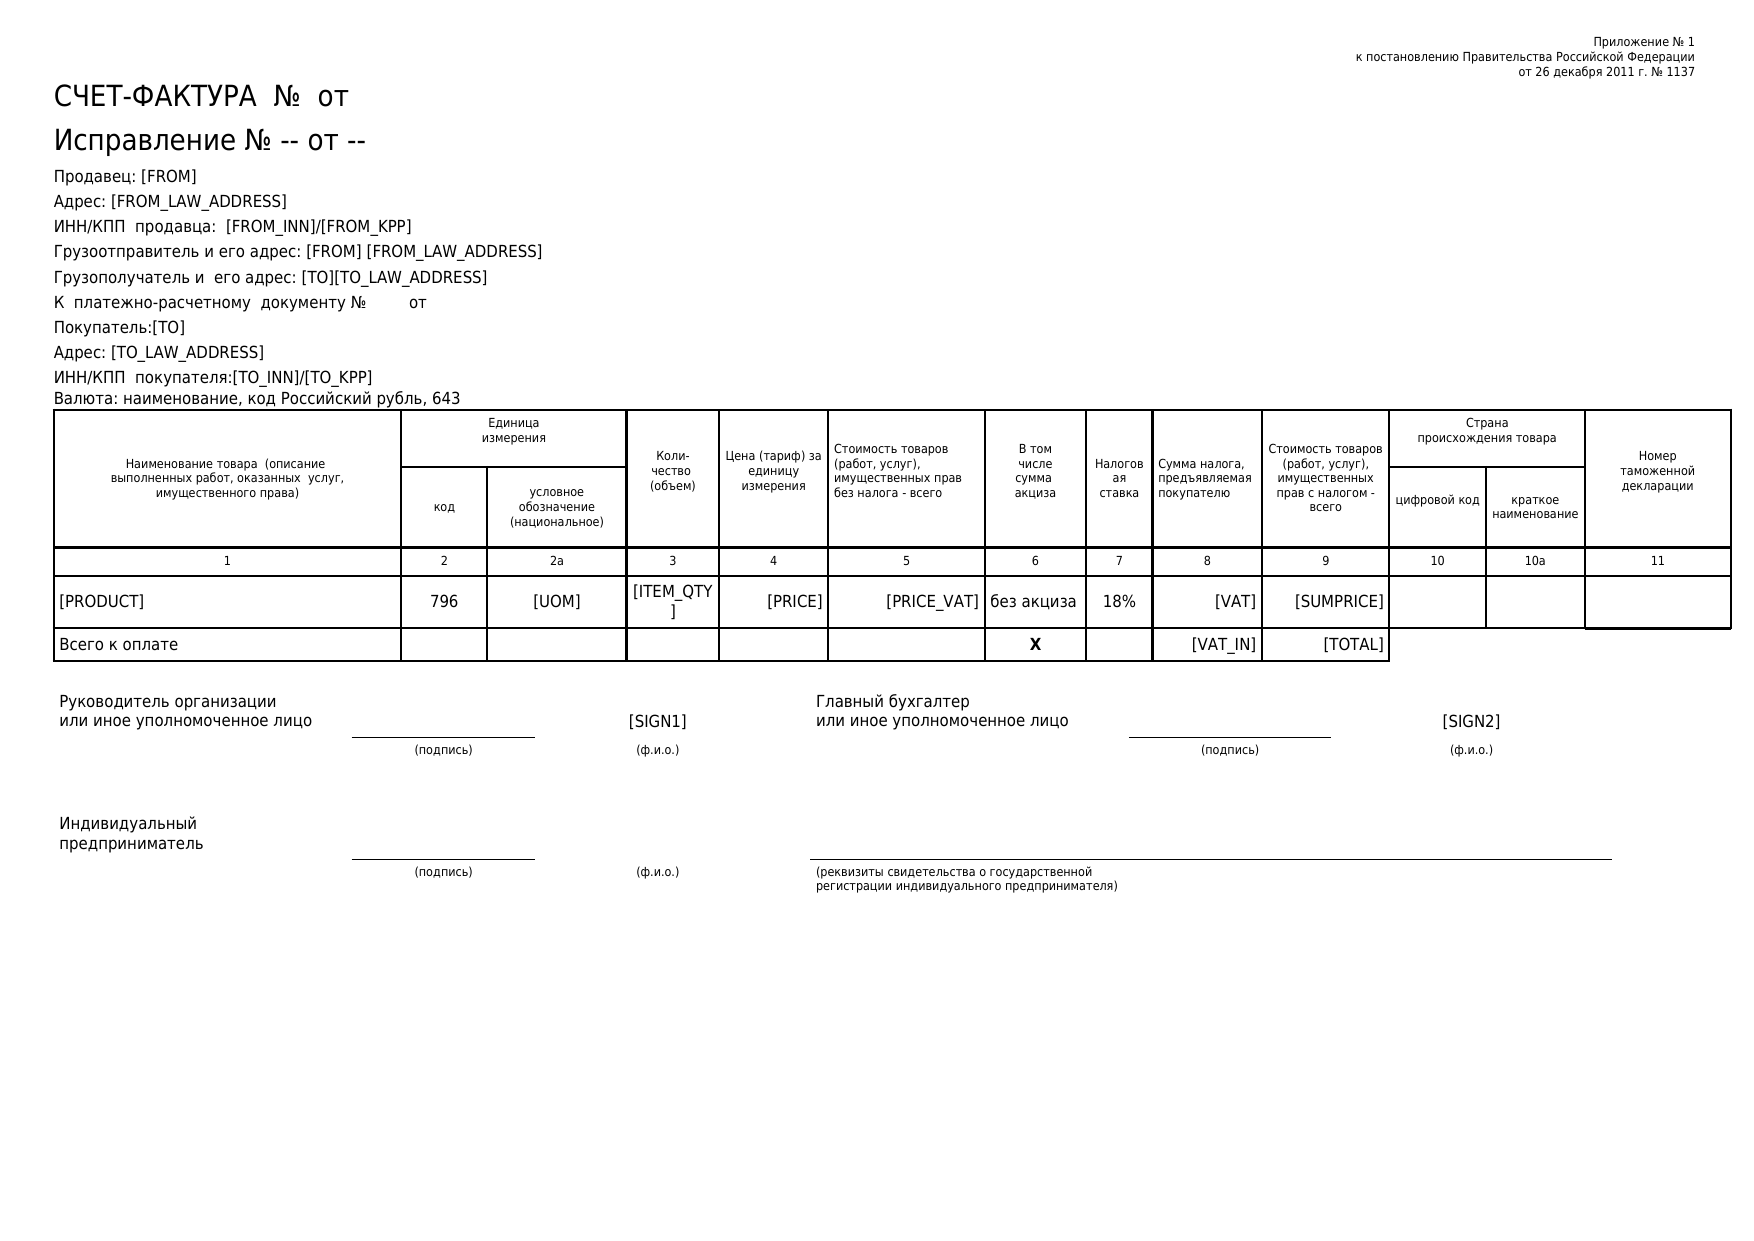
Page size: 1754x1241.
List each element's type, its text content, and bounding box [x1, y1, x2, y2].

table_cell цифровой код [1390, 468, 1485, 546]
table_header [1486, 629, 1585, 660]
table_cell [1129, 860, 1331, 899]
table_cell [1331, 809, 1612, 859]
table_cell [1487, 577, 1584, 627]
text Валюта: наименование, код Российский рубль, 643 [53, 389, 1695, 408]
table_cell [780, 737, 810, 773]
table_cell [SUMPRICE] [1263, 577, 1388, 627]
text СЧЕТ-ФАКТУРА № от [53, 79, 1695, 113]
table_header [488, 629, 625, 660]
text Адрес: [FROM_LAW_ADDRESS] [53, 192, 1695, 212]
table_header 10 [1390, 549, 1485, 574]
table_cell [PRICE] [720, 577, 827, 627]
table_cell [VAT] [1154, 577, 1261, 627]
table_cell [54, 859, 352, 899]
text ИНН/КПП покупателя:[TO_INN]/[TO_KPP] [53, 368, 1695, 387]
table_cell (ф.и.о.) [1331, 737, 1612, 773]
table_cell [ITEM_QTY] [628, 577, 718, 627]
table_header [1087, 629, 1151, 660]
table_cell [1129, 809, 1331, 859]
table_header [TOTAL] [1263, 629, 1388, 660]
table_header 2 [402, 549, 486, 574]
table_cell [810, 737, 1129, 773]
text К платежно-расчетному документу № от [53, 293, 1695, 312]
table_header Стоимость товаров (работ, услуг), имущественных прав без налога - всего [829, 411, 984, 546]
table_header [720, 629, 827, 660]
table_cell (подпись) [352, 738, 535, 773]
text Приложение № 1 [53, 35, 1695, 50]
table_header [1129, 686, 1331, 737]
table_header [780, 686, 810, 737]
table_header Номер таможенной декларации [1586, 411, 1730, 546]
table_cell [352, 773, 535, 808]
table_cell условное обозначение (национальное) [488, 468, 625, 546]
table_cell (подпись) [352, 860, 535, 899]
text от 26 декабря 2011 г. № 1137 [53, 64, 1695, 79]
table_cell [54, 737, 352, 773]
table_cell без акциза [986, 577, 1085, 627]
table_header 6 [986, 549, 1085, 574]
table_cell [810, 773, 1129, 808]
table_header 7 [1087, 549, 1151, 574]
text Адрес: [TO_LAW_ADDRESS] [53, 343, 1695, 362]
table_header Цена (тариф) за единицу измерения [720, 411, 827, 546]
table_cell краткое наименование [1487, 468, 1584, 546]
table_cell (ф.и.о.) [535, 737, 780, 773]
table_header Всего к оплате [55, 629, 400, 660]
table_header 1 [55, 549, 400, 574]
table_cell [535, 773, 780, 808]
table_header [SIGN1] [535, 686, 780, 737]
table_cell (ф.и.о.) [535, 859, 780, 899]
table_header Единица измерения [402, 411, 625, 466]
table_header Х [986, 629, 1085, 660]
text ИНН/КПП продавца: [FROM_INN]/[FROM_KPP] [53, 217, 1695, 237]
table_cell [54, 773, 352, 808]
table_header 5 [829, 549, 984, 574]
text Продавец: [FROM] [53, 167, 1695, 186]
table_cell [1390, 577, 1485, 627]
text к постановлению Правительства Российской Федерации [53, 50, 1695, 64]
table_cell 796 [402, 577, 486, 627]
table_cell 18% [1087, 577, 1151, 627]
table_header [1585, 630, 1731, 660]
table_cell [780, 859, 810, 899]
table_header [1390, 629, 1486, 660]
table_cell (подпись) [1129, 738, 1331, 773]
table_header [402, 629, 486, 660]
table_header Руководитель организации или иное уполномоченное лицо [54, 686, 352, 737]
table_header Налоговая ставка [1087, 411, 1151, 546]
table_cell [535, 809, 780, 859]
table_header [829, 629, 984, 660]
table_cell [1331, 860, 1612, 899]
table_header Стоимость товаров (работ, услуг), имущественных прав с налогом - всего [1263, 411, 1388, 546]
table_header [VAT_IN] [1154, 629, 1261, 660]
table_header 11 [1586, 549, 1730, 574]
table_cell (реквизиты свидетельства о государственной регистрации индивидуального предпринимателя) [810, 860, 1129, 899]
table_header 2а [488, 549, 625, 574]
table_cell [352, 809, 535, 859]
table_cell [1586, 577, 1730, 627]
table_cell [UOM] [488, 577, 625, 627]
table_header 10а [1487, 549, 1584, 574]
table_header 9 [1263, 549, 1388, 574]
table_cell [1331, 773, 1612, 808]
text Грузоотправитель и его адрес: [FROM] [FROM_LAW_ADDRESS] [53, 242, 1695, 262]
table_cell код [402, 468, 486, 546]
text Покупатель:[TO] [53, 318, 1695, 337]
table_header Коли- чество (объем) [628, 411, 718, 546]
table_header 3 [628, 549, 718, 574]
table_header [628, 629, 718, 660]
table_cell [PRICE_VAT] [829, 577, 984, 627]
table_header Главный бухгалтер или иное уполномоченное лицо [810, 686, 1129, 737]
table_header [352, 686, 535, 737]
table_header Страна происхождения товара [1390, 411, 1584, 466]
table_header 8 [1154, 549, 1261, 574]
table_cell Индивидуальный предприниматель [54, 809, 352, 859]
table_header [SIGN2] [1331, 686, 1612, 737]
table_header Наименование товара (описание выполненных работ, оказанных услуг, имущественного права) [55, 411, 400, 546]
table_header 4 [720, 549, 827, 574]
table_header В том числе сумма акциза [986, 411, 1085, 546]
text Грузополучатель и его адрес: [TO][TO_LAW_ADDRESS] [53, 267, 1695, 287]
table_cell [1129, 773, 1331, 808]
table_header Сумма налога, предъявляемая покупателю [1154, 411, 1261, 546]
table_cell [PRODUCT] [55, 577, 400, 627]
table_cell [780, 809, 810, 859]
text Исправление № -- от -- [53, 123, 1695, 157]
table_cell [780, 773, 810, 808]
table_cell [810, 809, 1129, 859]
